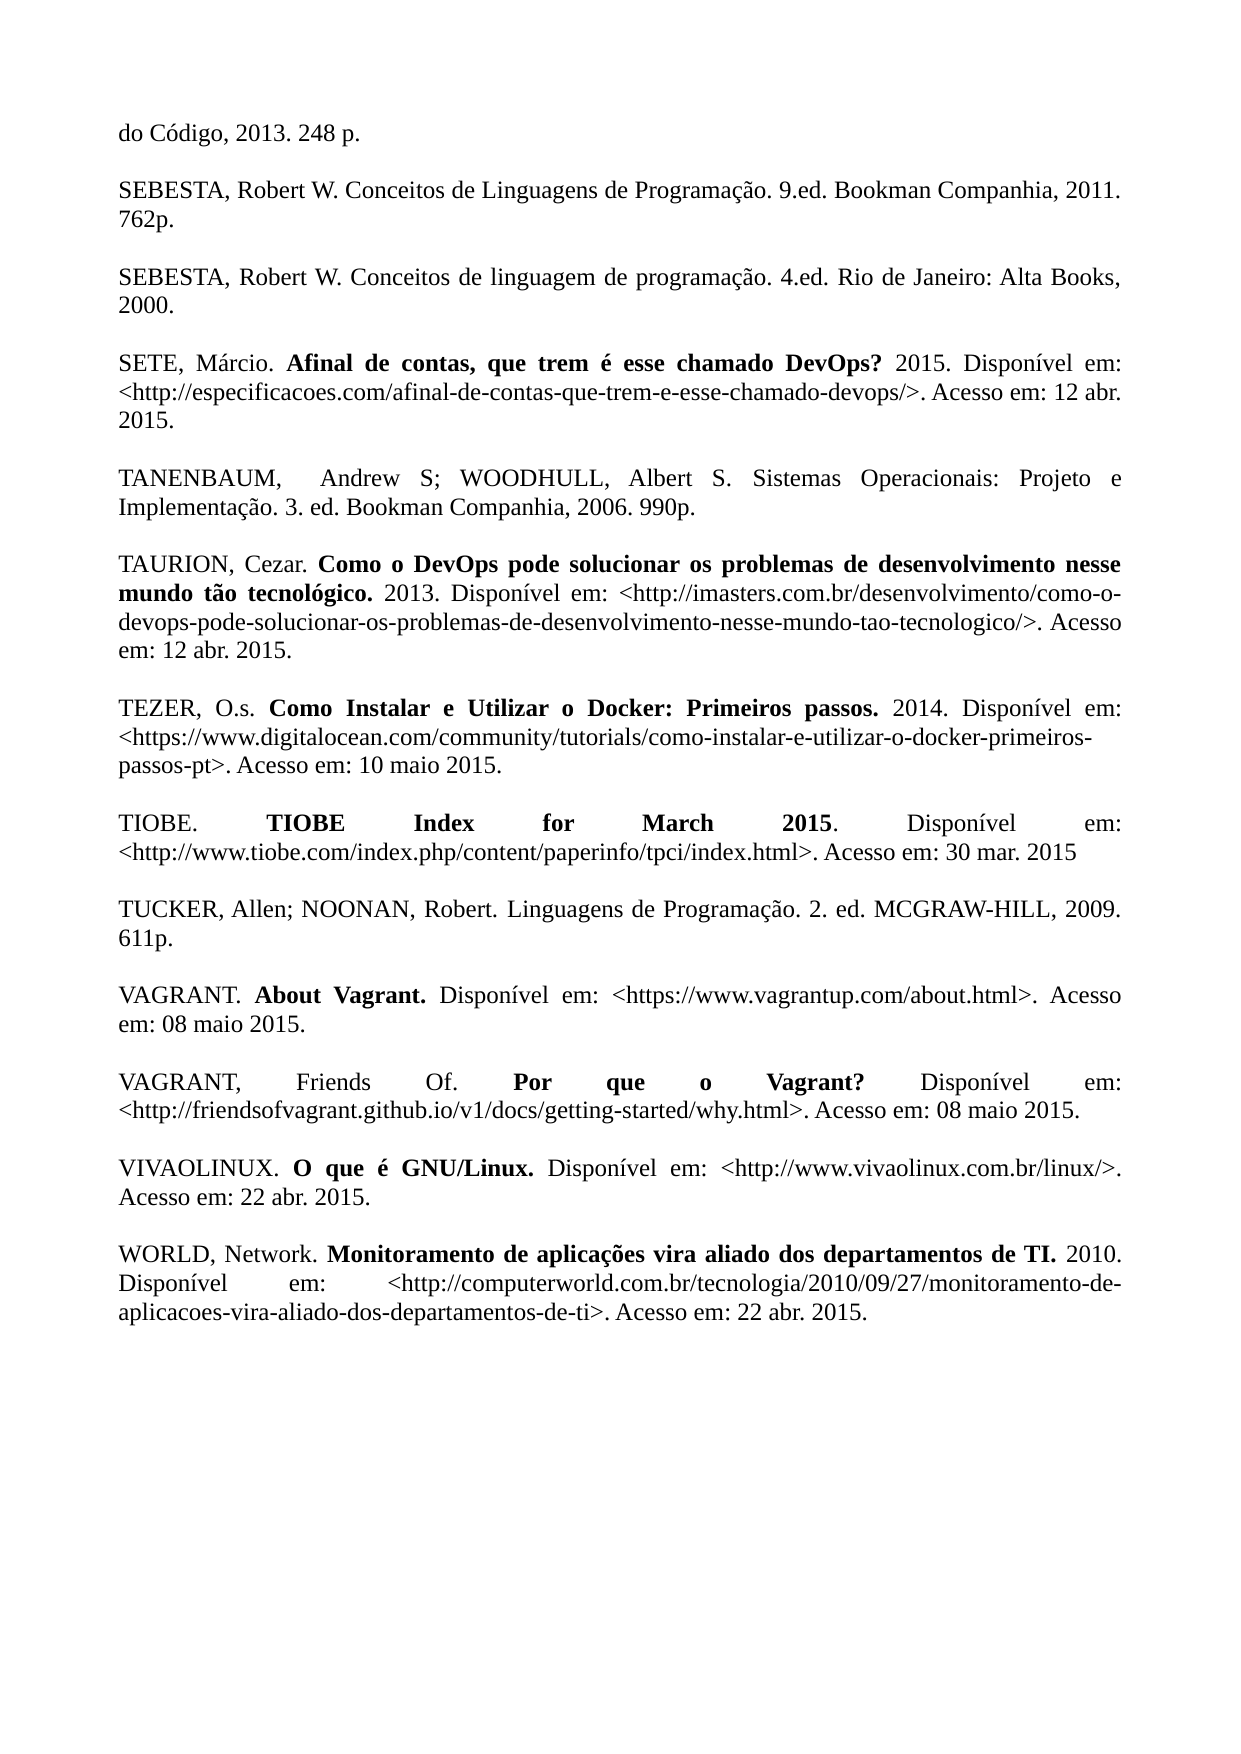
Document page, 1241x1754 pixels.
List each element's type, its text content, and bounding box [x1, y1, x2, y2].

text VAGRANT, Friends Of. Por que o Vagrant? Disponível em: <http://friendsofvagrant.github.io/v1/docs/getting-started/why.html>. Acesso em: 08 maio 2015. [118, 1067, 1122, 1124]
text TUCKER, Allen; NOONAN, Robert. Linguagens de Programação. 2. ed. MCGRAW-HILL, 2009. 611p. [118, 894, 1122, 952]
text TANENBAUM, Andrew S; WOODHULL, Albert S. Sistemas Operacionais: Projeto e Implementação. 3. ed. Bookman Companhia, 2006. 990p. [118, 463, 1122, 521]
text SETE, Márcio. Afinal de contas, que trem é esse chamado DevOps? 2015. Disponível em: <http://especificacoes.com/afinal-de-contas-que-trem-e-esse-chamado-devops/>. Acesso em: 12 abr. 2015. [118, 348, 1122, 434]
text TIOBE. TIOBE Index for March 2015. Disponível em: <http://www.tiobe.com/index.php/content/paperinfo/tpci/index.html>. Acesso em: 30 mar. 2015 [118, 808, 1122, 866]
text TAURION, Cezar. Como o DevOps pode solucionar os problemas de desenvolvimento nesse mundo tão tecnológico. 2013. Disponível em: <http://imasters.com.br/desenvolvimento/como-o-devops-pode-solucionar-os-problemas-de-desenvolvimento-nesse-mundo-tao-tecnologico/>. Acesso em: 12 abr. 2015. [118, 549, 1122, 664]
text TEZER, O.s. Como Instalar e Utilizar o Docker: Primeiros passos. 2014. Disponível em: <https://www.digitalocean.com/community/tutorials/como-instalar-e-utilizar-o-docker-primeiros-passos-pt>. Acesso em: 10 maio 2015. [118, 693, 1122, 779]
text SEBESTA, Robert W. Conceitos de linguagem de programação. 4.ed. Rio de Janeiro: Alta Books, 2000. [118, 262, 1122, 319]
text VAGRANT. About Vagrant. Disponível em: <https://www.vagrantup.com/about.html>. Acesso em: 08 maio 2015. [118, 981, 1122, 1038]
text SEBESTA, Robert W. Conceitos de Linguagens de Programação. 9.ed. Bookman Companhia, 2011. 762p. [118, 176, 1122, 233]
text do Código, 2013. 248 p. [118, 118, 1122, 147]
text WORLD, Network. Monitoramento de aplicações vira aliado dos departamentos de TI. 2010. Disponível em: <http://computerworld.com.br/tecnologia/2010/09/27/monitoramento-de-aplicacoes-vira-aliado-dos-departamentos-de-ti>. Acesso em: 22 abr. 2015. [118, 1239, 1122, 1326]
text VIVAOLINUX. O que é GNU/Linux. Disponível em: <http://www.vivaolinux.com.br/linux/>. Acesso em: 22 abr. 2015. [118, 1153, 1122, 1211]
